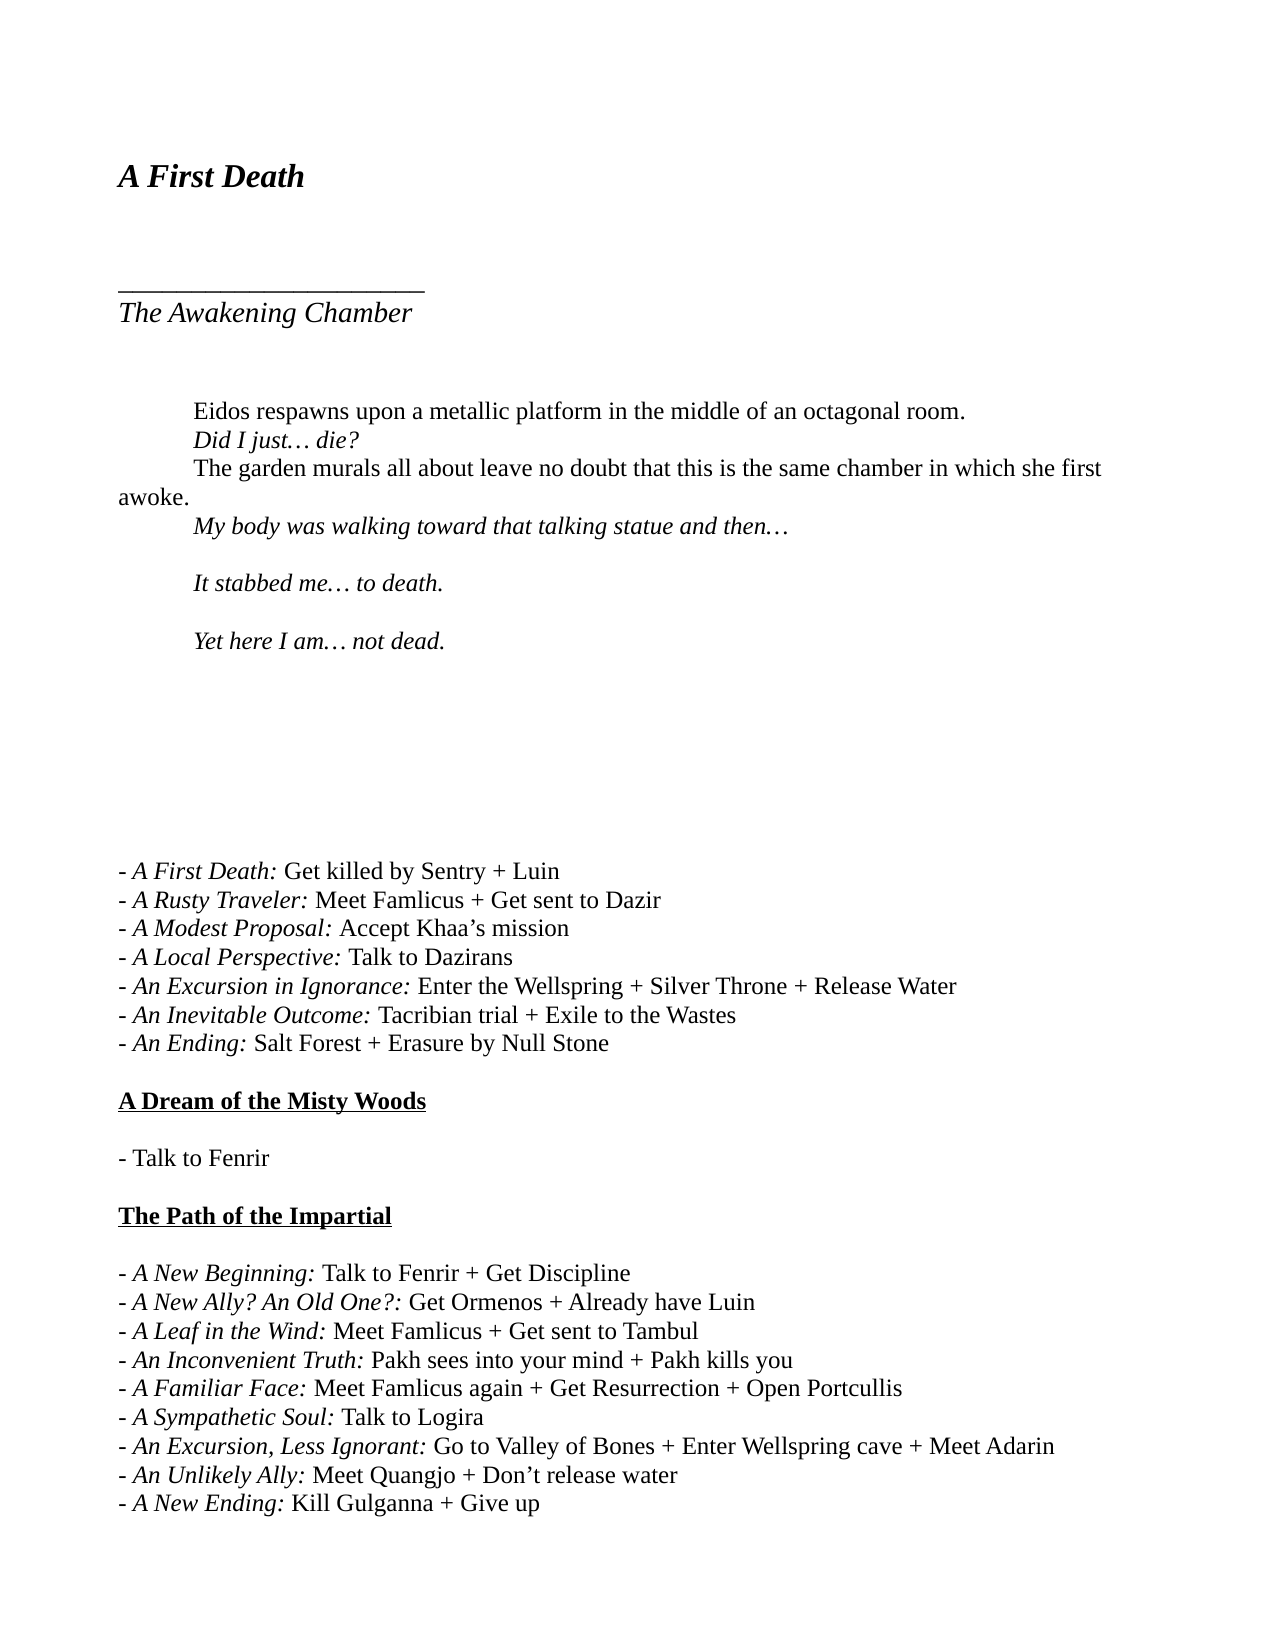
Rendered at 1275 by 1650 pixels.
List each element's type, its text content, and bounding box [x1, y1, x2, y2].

text Eidos respawns upon a metallic platform in the middle of an octagonal room. [118, 396, 1157, 425]
text My body was walking toward that talking statue and then… [118, 511, 1157, 540]
text - An Excursion in Ignorance: Enter the Wellspring + Silver Throne + Release Water [118, 971, 1157, 1000]
text Did I just… die? [118, 425, 1157, 453]
text - A New Beginning: Talk to Fenrir + Get Discipline [118, 1258, 1157, 1287]
text - An Inconvenient Truth: Pakh sees into your mind + Pakh kills you [118, 1345, 1157, 1373]
text - A Local Perspective: Talk to Dazirans [118, 942, 1157, 971]
text - An Unlikely Ally: Meet Quangjo + Don’t release water [118, 1460, 1157, 1488]
text It stabbed me… to death. [118, 568, 1157, 597]
text Yet here I am… not dead. [118, 626, 1157, 655]
text The garden murals all about leave no doubt that this is the same chamber in which she first awoke. [118, 453, 1157, 511]
text - A New Ally? An Old One?: Get Ormenos + Already have Luin [118, 1287, 1157, 1316]
text - A First Death: Get killed by Sentry + Luin [118, 856, 1157, 885]
text - A Familiar Face: Meet Famlicus again + Get Resurrection + Open Portcullis [118, 1373, 1157, 1402]
text - An Excursion, Less Ignorant: Go to Valley of Bones + Enter Wellspring cave + Meet Adarin [118, 1431, 1157, 1460]
text - A Sympathetic Soul: Talk to Logira [118, 1402, 1157, 1431]
text _____________________ [118, 262, 1157, 295]
text - An Inevitable Outcome: Tacribian trial + Exile to the Wastes [118, 1000, 1157, 1028]
text - A Rusty Traveler: Meet Famlicus + Get sent to Dazir [118, 885, 1157, 913]
text - An Ending: Salt Forest + Erasure by Null Stone [118, 1028, 1157, 1057]
text - A Leaf in the Wind: Meet Famlicus + Get sent to Tambul [118, 1316, 1157, 1345]
text A Dream of the Misty Woods [118, 1086, 1157, 1115]
text The Awakening Chamber [118, 295, 1157, 329]
text The Path of the Impartial [118, 1201, 1157, 1230]
text - Talk to Fenrir [118, 1143, 1157, 1172]
text - A New Ending: Kill Gulganna + Give up [118, 1488, 1157, 1517]
text A First Death [118, 156, 1157, 195]
text - A Modest Proposal: Accept Khaa’s mission [118, 913, 1157, 942]
